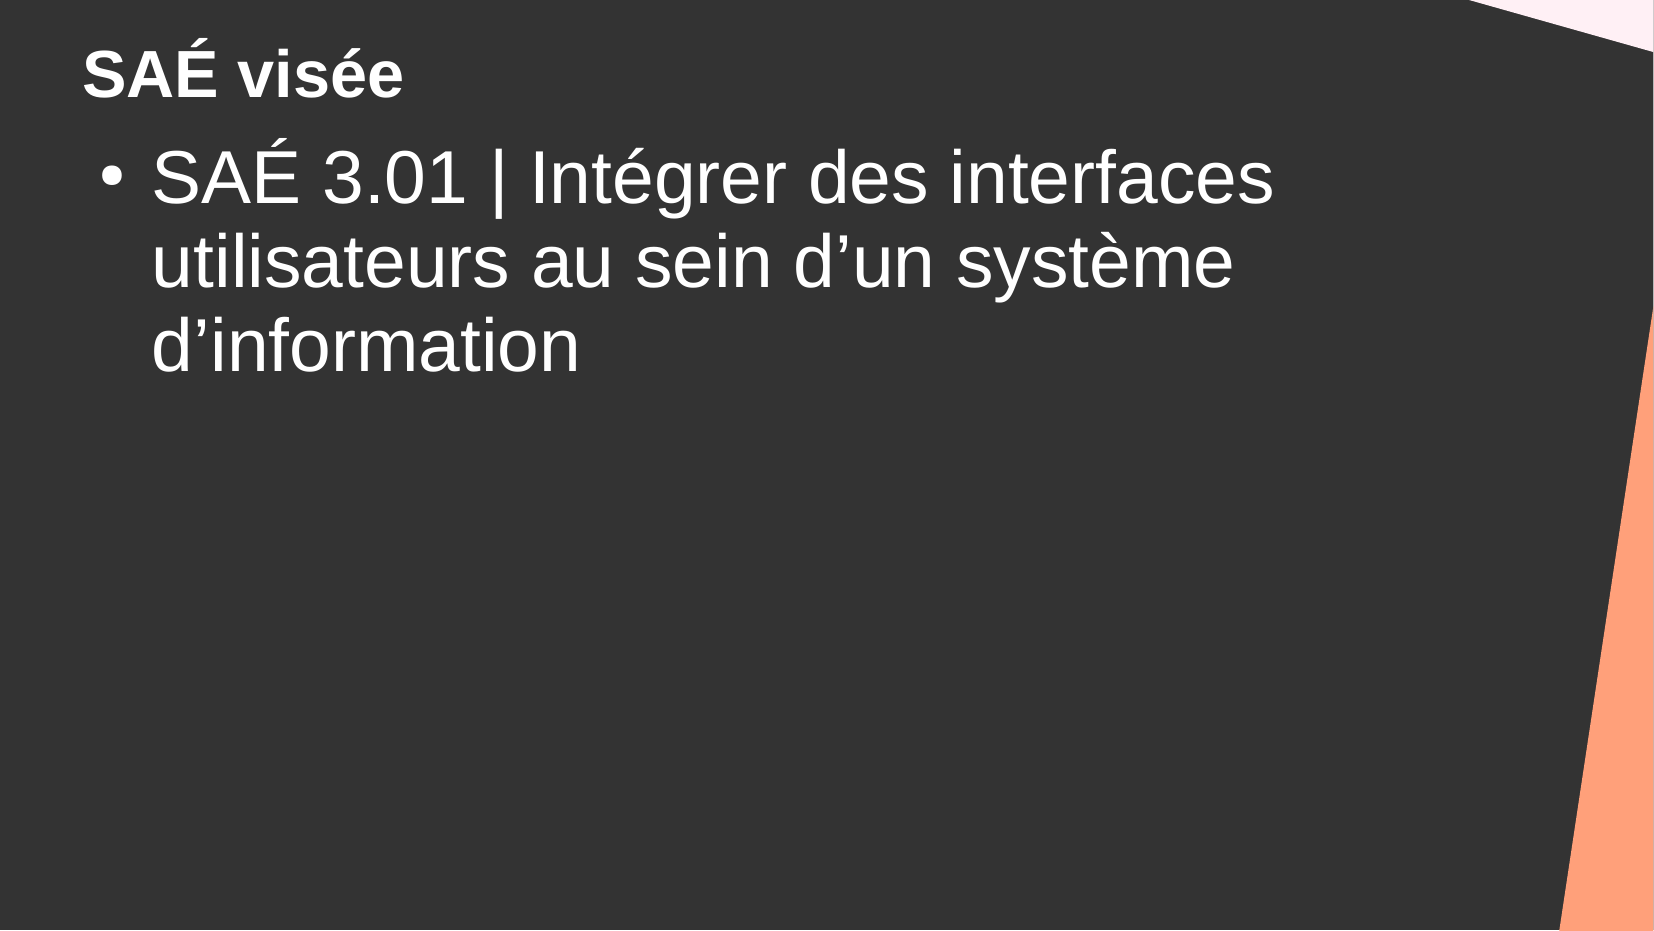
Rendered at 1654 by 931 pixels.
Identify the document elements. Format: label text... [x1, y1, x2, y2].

text_box [1469, 0, 1654, 53]
list SAÉ 3.01 | Intégrer des interfaces utilisateurs au sein d’un système d’information [80, 135, 1620, 721]
title SAÉ visée [82, 37, 1571, 122]
text_box [1559, 302, 1654, 931]
